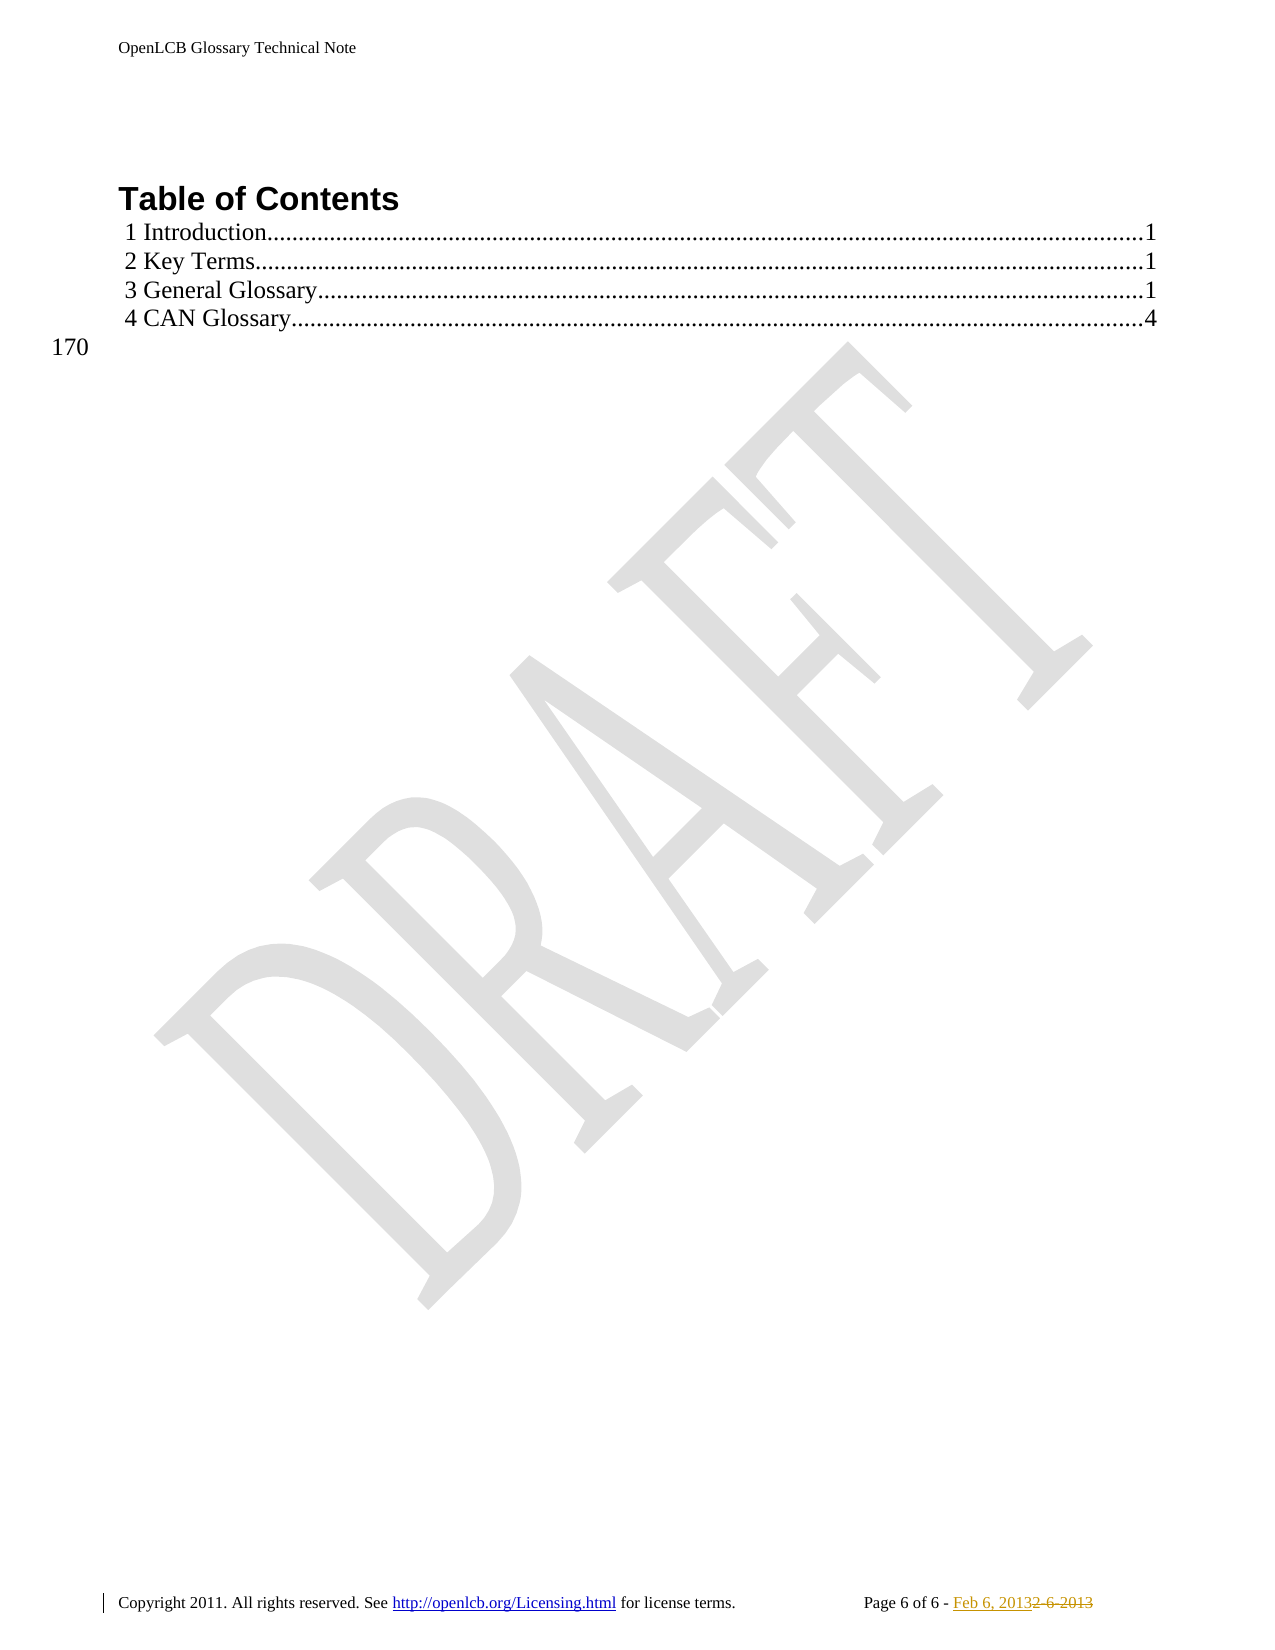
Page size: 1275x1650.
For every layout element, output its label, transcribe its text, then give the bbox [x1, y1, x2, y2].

text 3 General Glossary 1 [118, 275, 1157, 303]
text 1 Introduction 1 [118, 217, 1157, 246]
text 4 CAN Glossary 4 [118, 303, 1157, 332]
subtitle Table of Contents [118, 179, 1157, 217]
text 2 Key Terms 1 [118, 246, 1157, 275]
